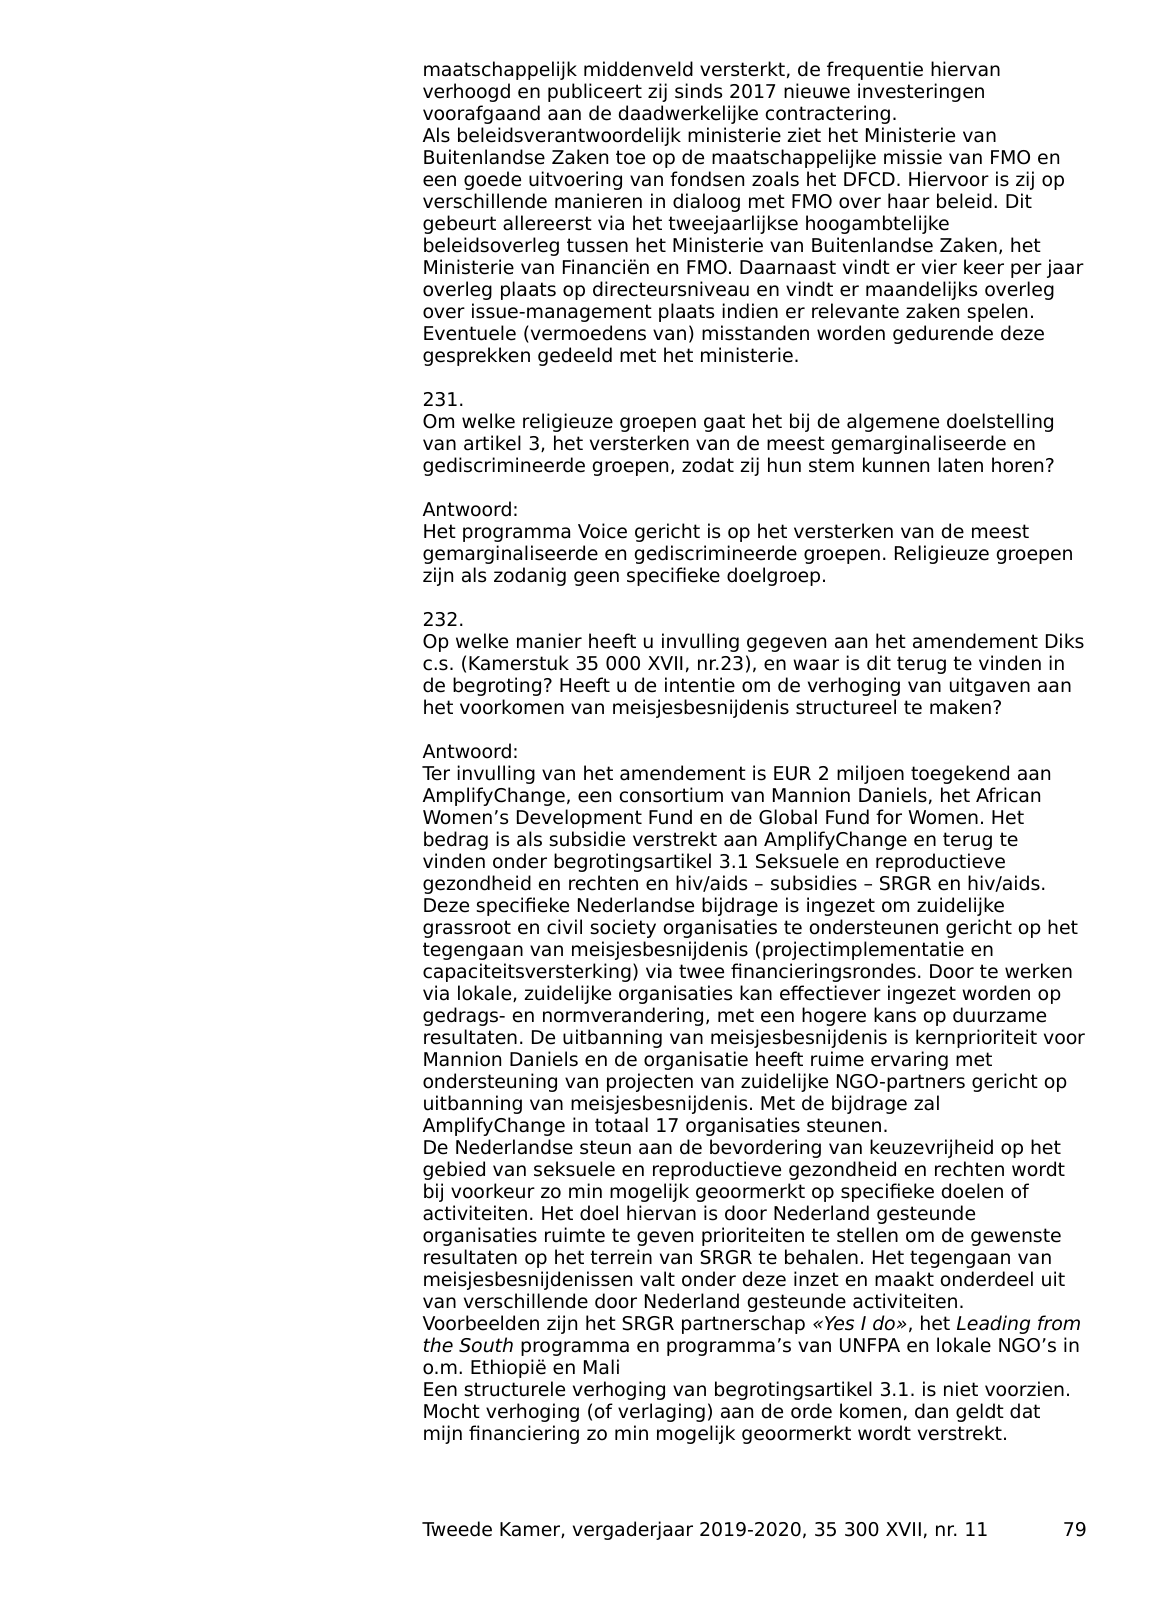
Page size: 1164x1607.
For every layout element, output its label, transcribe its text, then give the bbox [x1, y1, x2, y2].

text Antwoord: [422, 499, 1087, 521]
text De Nederlandse steun aan de bevordering van keuzevrijheid op het gebied van seksuele en reproductieve gezondheid en rechten wordt bij voorkeur zo min mogelijk geoormerkt op specifieke doelen of activiteiten. Het doel hiervan is door Nederland gesteunde organisaties ruimte te geven prioriteiten te stellen om de gewenste resultaten op het terrein van SRGR te behalen. Het tegengaan van meisjesbesnijdenissen valt onder deze inzet en maakt onderdeel uit van verschillende door Nederland gesteunde activiteiten. Voorbeelden zijn het SRGR partnerschap «Yes I do», het Leading from the South programma en programma’s van UNFPA en lokale NGO’s in o.m. Ethiopië en Mali [422, 1137, 1087, 1379]
text 231. [422, 389, 1087, 411]
text Om welke religieuze groepen gaat het bij de algemene doelstelling van artikel 3, het versterken van de meest gemarginaliseerde en gediscrimineerde groepen, zodat zij hun stem kunnen laten horen? [422, 411, 1087, 477]
text Op welke manier heeft u invulling gegeven aan het amendement Diks c.s. (Kamerstuk 35 000 XVII, nr.23), en waar is dit terug te vinden in de begroting? Heeft u de intentie om de verhoging van uitgaven aan het voorkomen van meisjesbesnijdenis structureel te maken? [422, 631, 1087, 719]
text Antwoord: [422, 741, 1087, 763]
text 232. [422, 609, 1087, 631]
text maatschappelijk middenveld versterkt, de frequentie hiervan verhoogd en publiceert zij sinds 2017 nieuwe investeringen voorafgaand aan de daadwerkelijke contractering. [422, 59, 1087, 125]
text Het programma Voice gericht is op het versterken van de meest gemarginaliseerde en gediscrimineerde groepen. Religieuze groepen zijn als zodanig geen specifieke doelgroep. [422, 521, 1087, 587]
text Ter invulling van het amendement is EUR 2 miljoen toegekend aan AmplifyChange, een consortium van Mannion Daniels, het African Women’s Development Fund en de Global Fund for Women. Het bedrag is als subsidie verstrekt aan AmplifyChange en terug te vinden onder begrotingsartikel 3.1 Seksuele en reproductieve gezondheid en rechten en hiv/aids – subsidies – SRGR en hiv/aids. [422, 763, 1087, 895]
text Deze specifieke Nederlandse bijdrage is ingezet om zuidelijke grassroot en civil society organisaties te ondersteunen gericht op het tegengaan van meisjesbesnijdenis (projectimplementatie en capaciteitsversterking) via twee financieringsrondes. Door te werken via lokale, zuidelijke organisaties kan effectiever ingezet worden op gedrags- en normverandering, met een hogere kans op duurzame resultaten. De uitbanning van meisjesbesnijdenis is kernprioriteit voor Mannion Daniels en de organisatie heeft ruime ervaring met ondersteuning van projecten van zuidelijke NGO-partners gericht op uitbanning van meisjesbesnijdenis. Met de bijdrage zal AmplifyChange in totaal 17 organisaties steunen. [422, 895, 1087, 1137]
text Als beleidsverantwoordelijk ministerie ziet het Ministerie van Buitenlandse Zaken toe op de maatschappelijke missie van FMO en een goede uitvoering van fondsen zoals het DFCD. Hiervoor is zij op verschillende manieren in dialoog met FMO over haar beleid. Dit gebeurt allereerst via het tweejaarlijkse hoogambtelijke beleidsoverleg tussen het Ministerie van Buitenlandse Zaken, het Ministerie van Financiën en FMO. Daarnaast vindt er vier keer per jaar overleg plaats op directeursniveau en vindt er maandelijks overleg over issue-management plaats indien er relevante zaken spelen. Eventuele (vermoedens van) misstanden worden gedurende deze gesprekken gedeeld met het ministerie. [422, 125, 1087, 367]
text Een structurele verhoging van begrotingsartikel 3.1. is niet voorzien. Mocht verhoging (of verlaging) aan de orde komen, dan geldt dat mijn financiering zo min mogelijk geoormerkt wordt verstrekt. [422, 1379, 1087, 1444]
